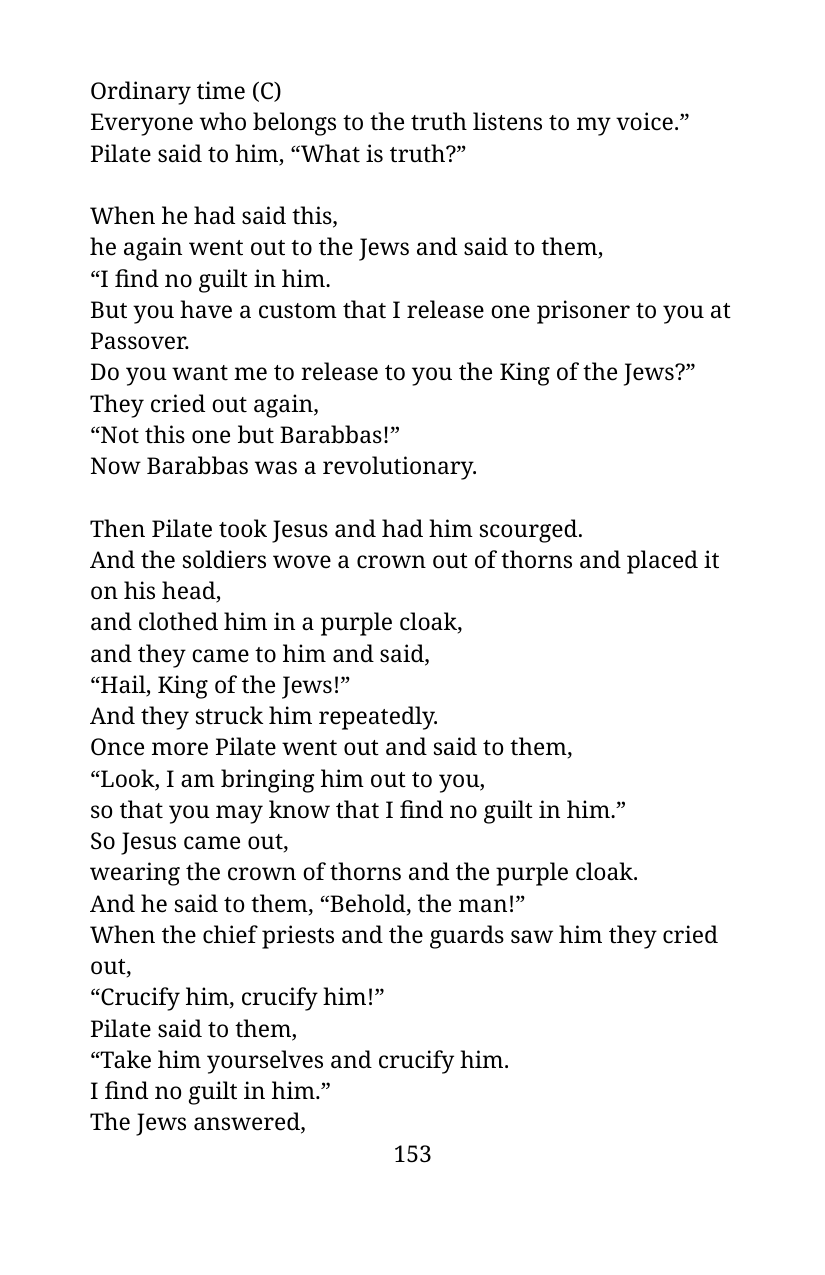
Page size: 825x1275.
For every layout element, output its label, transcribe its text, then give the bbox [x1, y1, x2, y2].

text Everyone who belongs to the truth listens to my voice.” Pilate said to him, “What is truth?” When he had said this, he again went out to the Jews and said to them, “I find no guilt in him. But you have a custom that I release one prisoner to you at Passover. Do you want me to release to you the King of the Jews?” They cried out again, “Not this one but Barabbas!” Now Barabbas was a revolutionary. Then Pilate took Jesus and had him scourged. And the soldiers wove a crown out of thorns and placed it on his head, and clothed him in a purple cloak, and they came to him and said, “Hail, King of the Jews!” And they struck him repeatedly. Once more Pilate went out and said to them, “Look, I am bringing him out to you, so that you may know that I find no guilt in him.” So Jesus came out, wearing the crown of thorns and the purple cloak. And he said to them, “Behold, the man!” When the chief priests and the guards saw him they cried out, “Crucify him, crucify him!” Pilate said to them, “Take him yourselves and crucify him. I find no guilt in him.” The Jews answered, [90, 106, 735, 1137]
